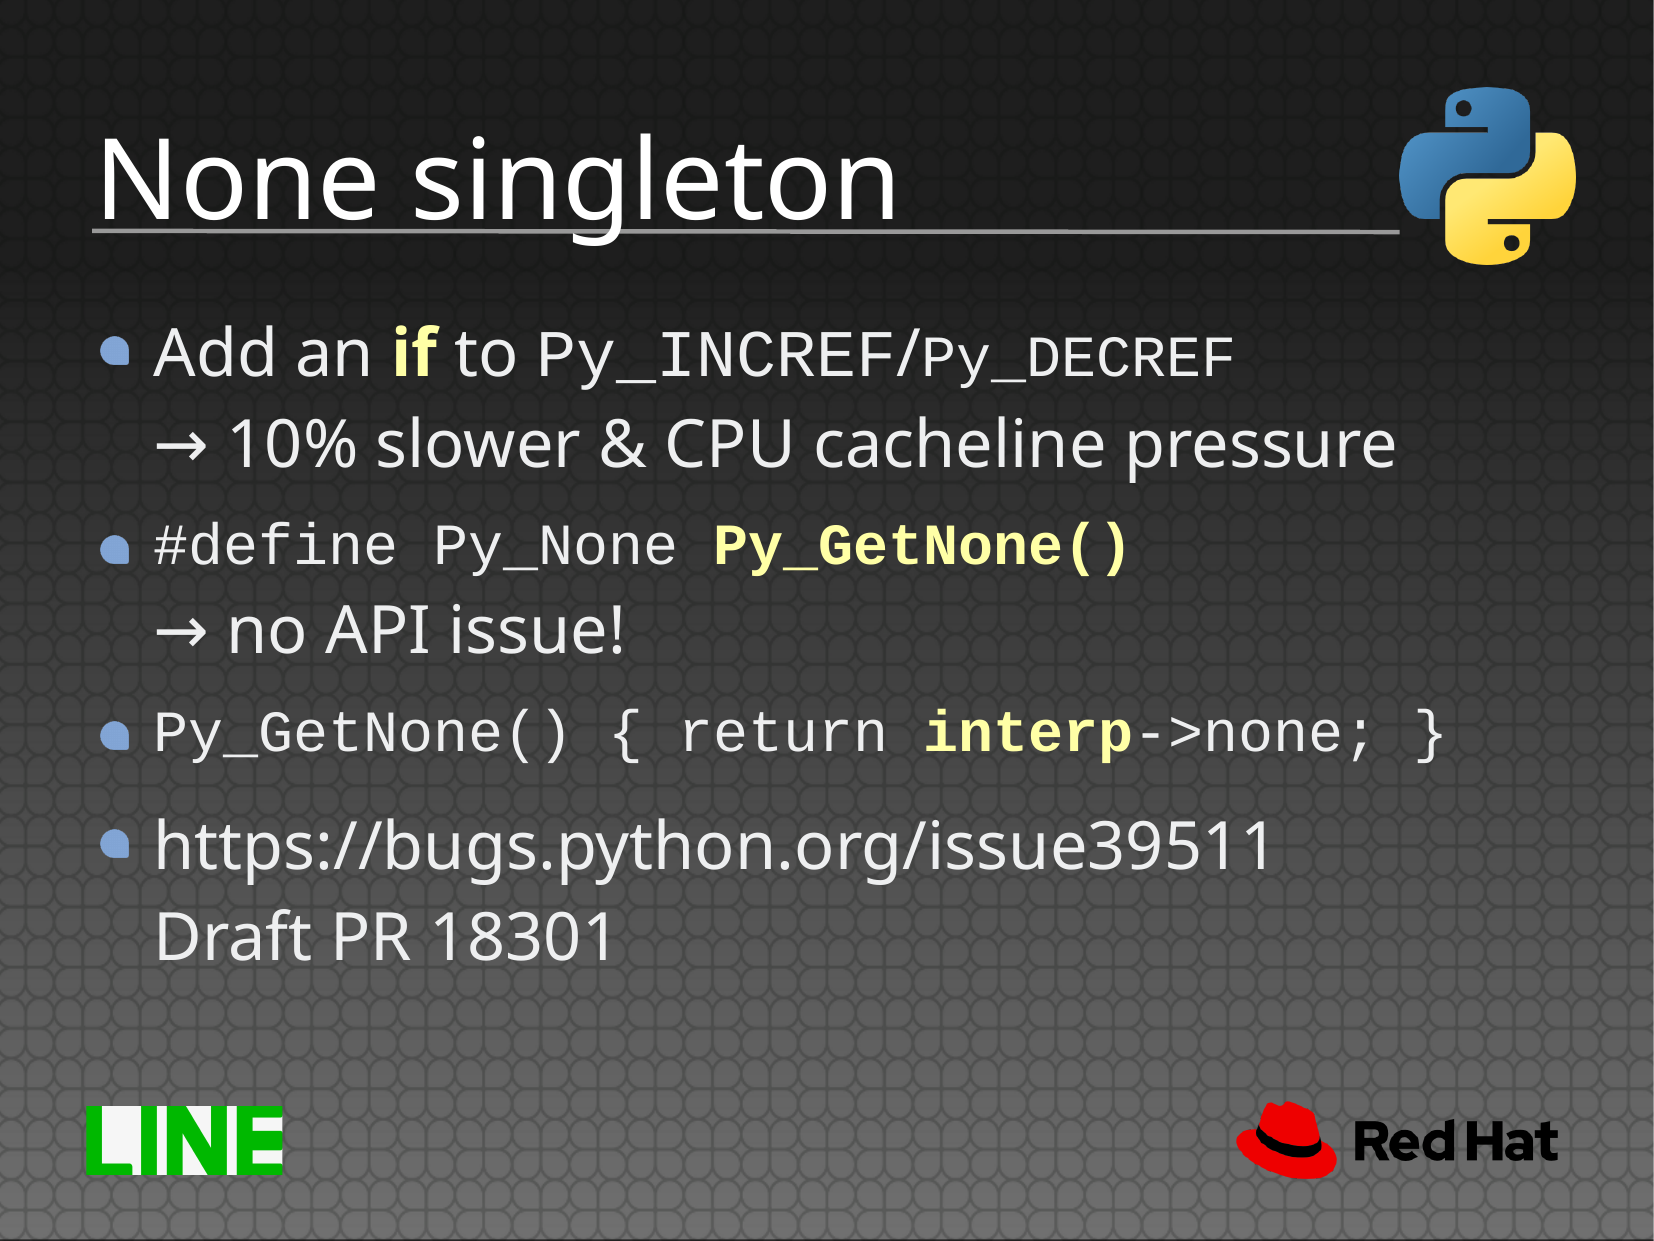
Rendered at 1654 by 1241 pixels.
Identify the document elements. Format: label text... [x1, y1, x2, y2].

list Add an if to Py_INCREF/Py_DECREF → 10% slower & CPU cacheline pressure #define Py_None Py_GetNone() → no API issue! Py_GetNone() { return interp->none; } https://bugs.python.org/issue39511 Draft PR 18301 [82, 304, 1571, 1045]
title None singleton [94, 100, 1426, 251]
picture [0, 0, 1654, 1241]
